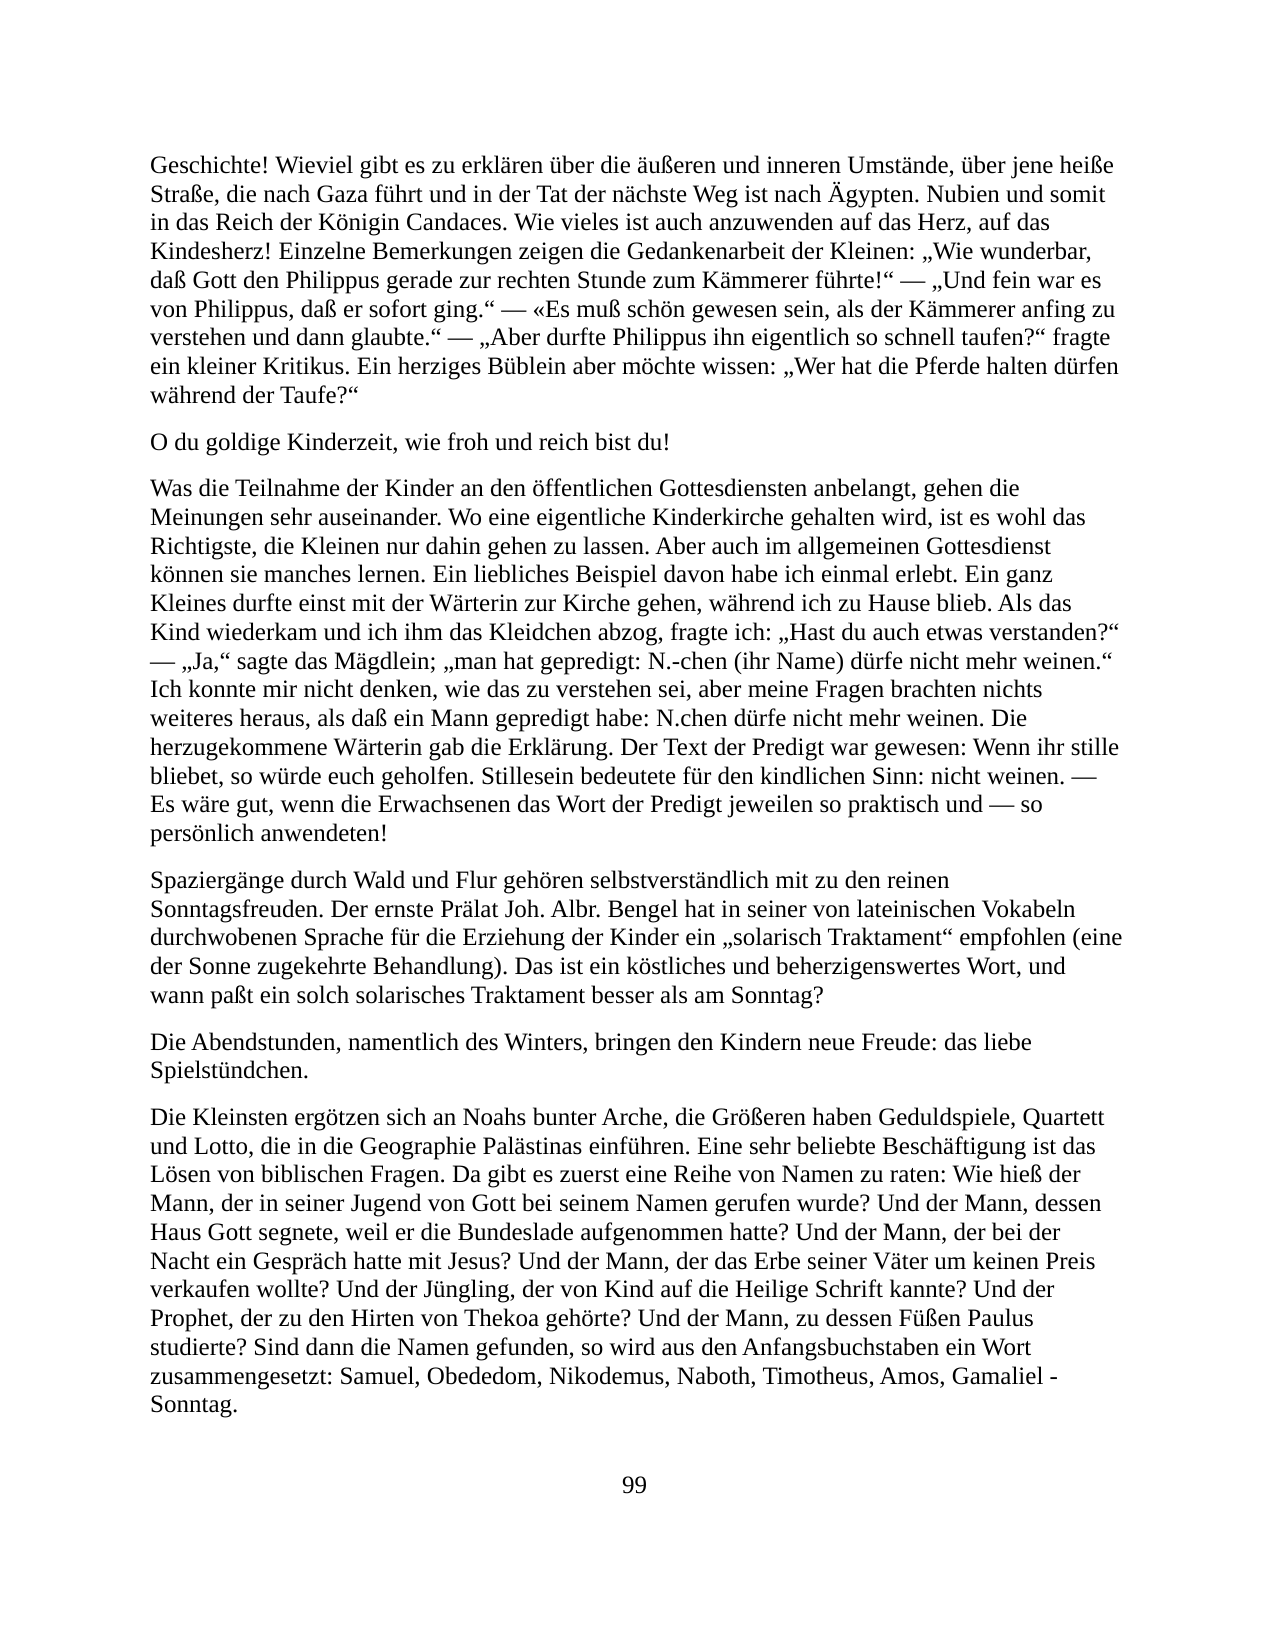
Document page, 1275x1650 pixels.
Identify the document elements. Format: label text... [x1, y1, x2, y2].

text Was die Teilnahme der Kinder an den öffentlichen Gottesdiensten anbelangt, gehen die Meinungen sehr auseinander. Wo eine eigentliche Kinderkirche gehalten wird, ist es wohl das Richtigste, die Kleinen nur dahin gehen zu lassen. Aber auch im allgemeinen Gottesdienst können sie manches lernen. Ein liebliches Beispiel davon habe ich einmal erlebt. Ein ganz Kleines durfte einst mit der Wärterin zur Kirche gehen, während ich zu Hause blieb. Als das Kind wiederkam und ich ihm das Kleidchen abzog, fragte ich: „Hast du auch etwas verstanden?“ — „Ja,“ sagte das Mägdlein; „man hat gepredigt: N.-chen (ihr Name) dürfe nicht mehr weinen.“ Ich konnte mir nicht denken, wie das zu verstehen sei, aber meine Fragen brachten nichts weiteres heraus, als daß ein Mann gepredigt habe: N.chen dürfe nicht mehr weinen. Die herzugekommene Wärterin gab die Erklärung. Der Text der Predigt war gewesen: Wenn ihr stille bliebet, so würde euch geholfen. Stillesein bedeutete für den kindlichen Sinn: nicht weinen. — Es wäre gut, wenn die Erwachsenen das Wort der Predigt jeweilen so praktisch und — so persönlich anwendeten! [150, 473, 1125, 847]
text Die Kleinsten ergötzen sich an Noahs bunter Arche, die Größeren haben Geduldspiele, Quartett und Lotto, die in die Geographie Palästinas einführen. Eine sehr beliebte Beschäftigung ist das Lösen von biblischen Fragen. Da gibt es zuerst eine Reihe von Namen zu raten: Wie hieß der Mann, der in seiner Jugend von Gott bei seinem Namen gerufen wurde? Und der Mann, dessen Haus Gott segnete, weil er die Bundeslade aufgenommen hatte? Und der Mann, der bei der Nacht ein Gespräch hatte mit Jesus? Und der Mann, der das Erbe seiner Väter um keinen Preis verkaufen wollte? Und der Jüngling, der von Kind auf die Heilige Schrift kannte? Und der Prophet, der zu den Hirten von Thekoa gehörte? Und der Mann, zu dessen Füßen Paulus studierte? Sind dann die Namen gefunden, so wird aus den Anfangsbuchstaben ein Wort zusammengesetzt: Samuel, Obededom, Nikodemus, Naboth, Timotheus, Amos, Gamaliel - Sonntag. [150, 1102, 1125, 1418]
text Geschichte! Wieviel gibt es zu erklären über die äußeren und inneren Umstände, über jene heiße Straße, die nach Gaza führt und in der Tat der nächste Weg ist nach Ägypten. Nubien und somit in das Reich der Königin Candaces. Wie vieles ist auch anzuwenden auf das Herz, auf das Kindesherz! Einzelne Bemerkungen zeigen die Gedankenarbeit der Kleinen: „Wie wunderbar, daß Gott den Philippus gerade zur rechten Stunde zum Kämmerer führte!“ — „Und fein war es von Philippus, daß er sofort ging.“ — «Es muß schön gewesen sein, als der Kämmerer anfing zu verstehen und dann glaubte.“ — „Aber durfte Philippus ihn eigentlich so schnell taufen?“ fragte ein kleiner Kritikus. Ein herziges Büblein aber möchte wissen: „Wer hat die Pferde halten dürfen während der Taufe?“ [150, 150, 1125, 409]
text Die Abendstunden, namentlich des Winters, bringen den Kindern neue Freude: das liebe Spielstündchen. [150, 1027, 1125, 1084]
text O du goldige Kinderzeit, wie froh und reich bist du! [150, 427, 1125, 455]
text Spaziergänge durch Wald und Flur gehören selbstverständlich mit zu den reinen Sonntagsfreuden. Der ernste Prälat Joh. Albr. Bengel hat in seiner von lateinischen Vokabeln durchwobenen Sprache für die Erziehung der Kinder ein „solarisch Traktament“ empfohlen (eine der Sonne zugekehrte Behandlung). Das ist ein köstliches und beherzigenswertes Wort, und wann paßt ein solch solarisches Traktament besser als am Sonntag? [150, 865, 1125, 1009]
